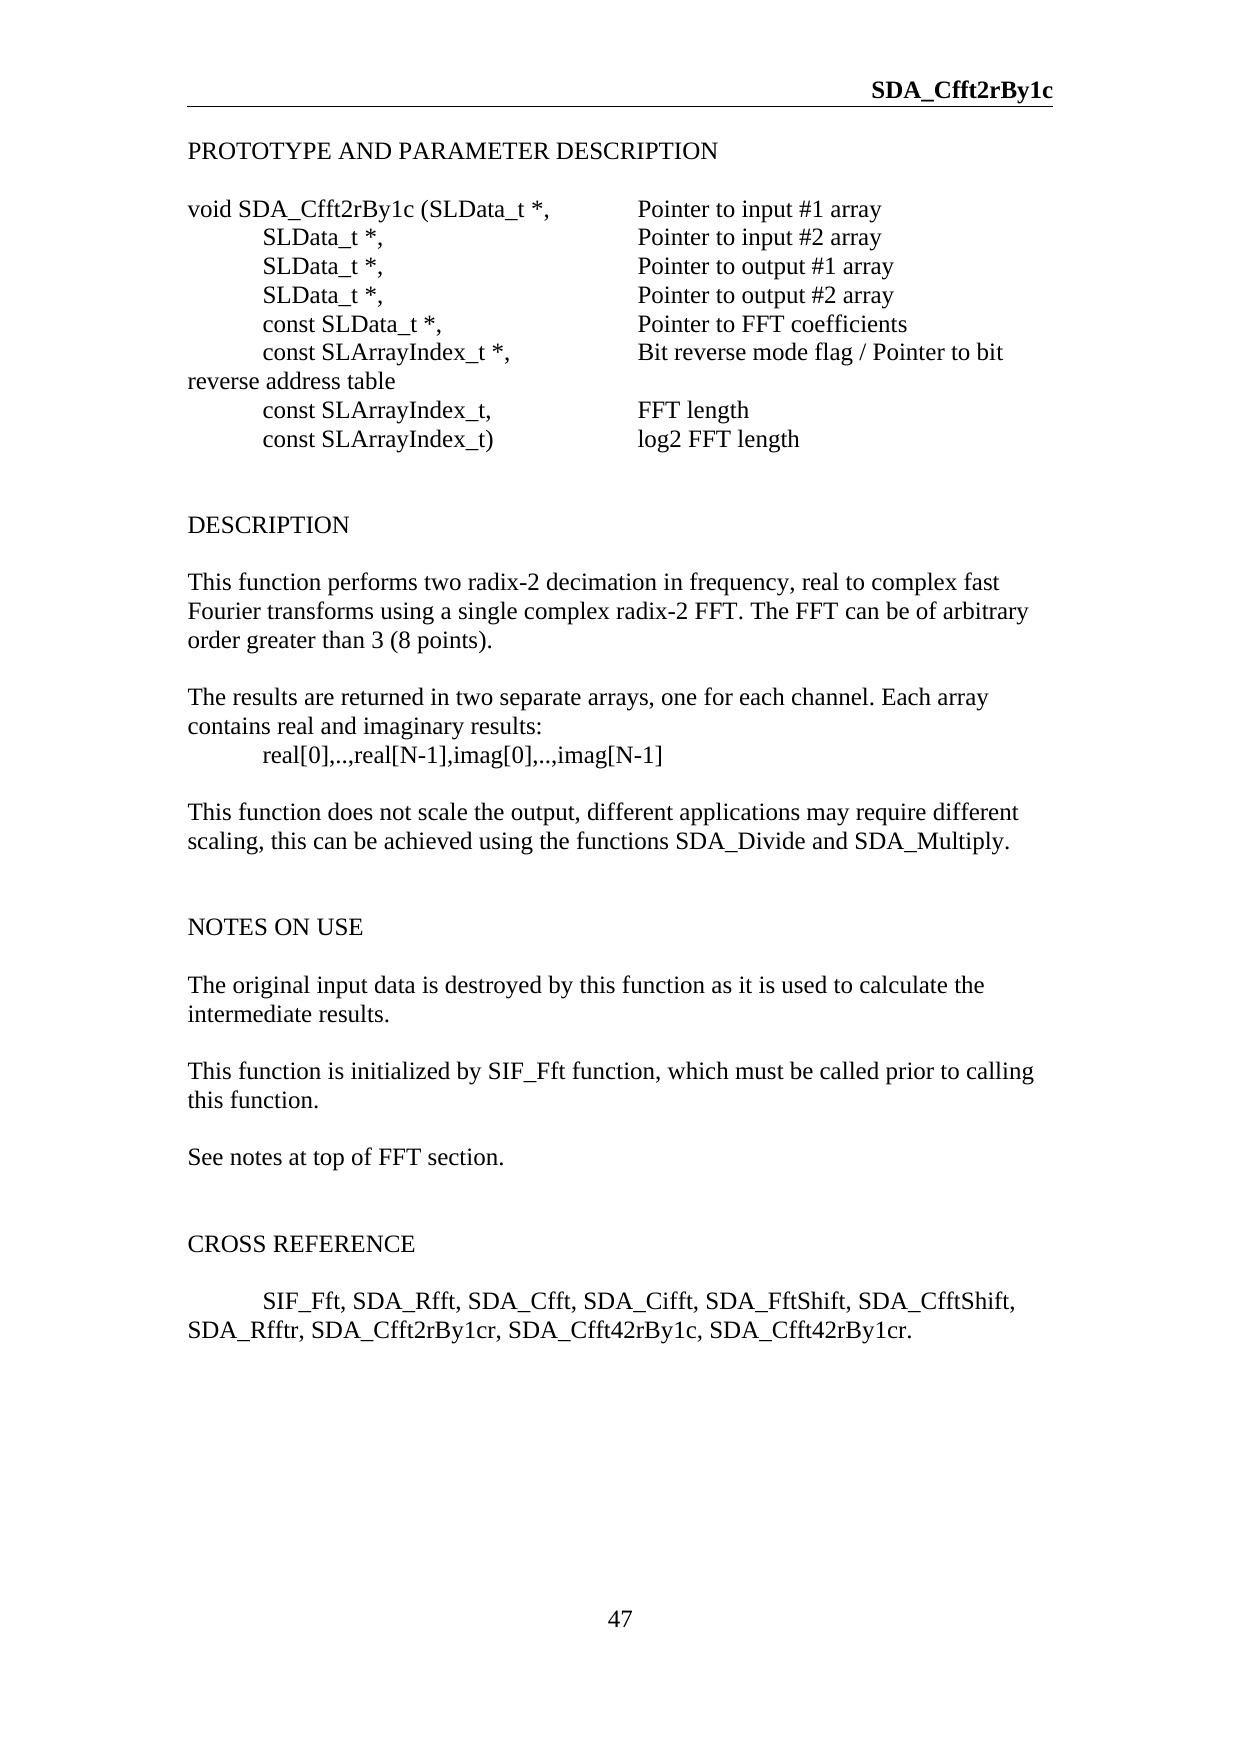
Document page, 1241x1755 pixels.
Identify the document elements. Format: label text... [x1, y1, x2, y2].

text This function performs two radix-2 decimation in frequency, real to complex fast Fourier transforms using a single complex radix-2 FFT. The FFT can be of arbitrary order greater than 3 (8 points). [187, 567, 1053, 654]
text NOTES ON USE [187, 912, 1053, 941]
text This function does not scale the output, different applications may require different scaling, this can be achieved using the functions SDA_Divide and SDA_Multiply. [187, 797, 1053, 855]
text PROTOTYPE AND PARAMETER DESCRIPTION [187, 136, 1053, 165]
text CROSS REFERENCE [187, 1229, 1053, 1257]
text SIF_Fft, SDA_Rfft, SDA_Cfft, SDA_Cifft, SDA_FftShift, SDA_CfftShift, SDA_Rfftr, SDA_Cfft2rBy1cr, SDA_Cfft42rBy1c, SDA_Cfft42rBy1cr. [187, 1286, 1053, 1344]
text DESCRIPTION [187, 510, 1053, 539]
subtitle SDA_Cfft2rBy1c [187, 75, 1053, 106]
text void SDA_Cfft2rBy1c (SLData_t *, Pointer to input #1 array SLData_t *, Pointer to input #2 array SLData_t *, Pointer to output #1 array SLData_t *, Pointer to output #2 array const SLData_t *, Pointer to FFT coefficients const SLArrayIndex_t *, Bit reverse mode flag / Pointer to bit reverse address table const SLArrayIndex_t, FFT length const SLArrayIndex_t) log2 FFT length [187, 194, 1053, 452]
text The original input data is destroyed by this function as it is used to calculate the intermediate results. [187, 970, 1053, 1027]
text See notes at top of FFT section. [187, 1142, 1053, 1171]
text The results are returned in two separate arrays, one for each channel. Each array contains real and imaginary results: real[0],..,real[N-1],imag[0],..,imag[N-1] [187, 682, 1053, 797]
text This function is initialized by SIF_Fft function, which must be called prior to calling this function. [187, 1056, 1053, 1114]
